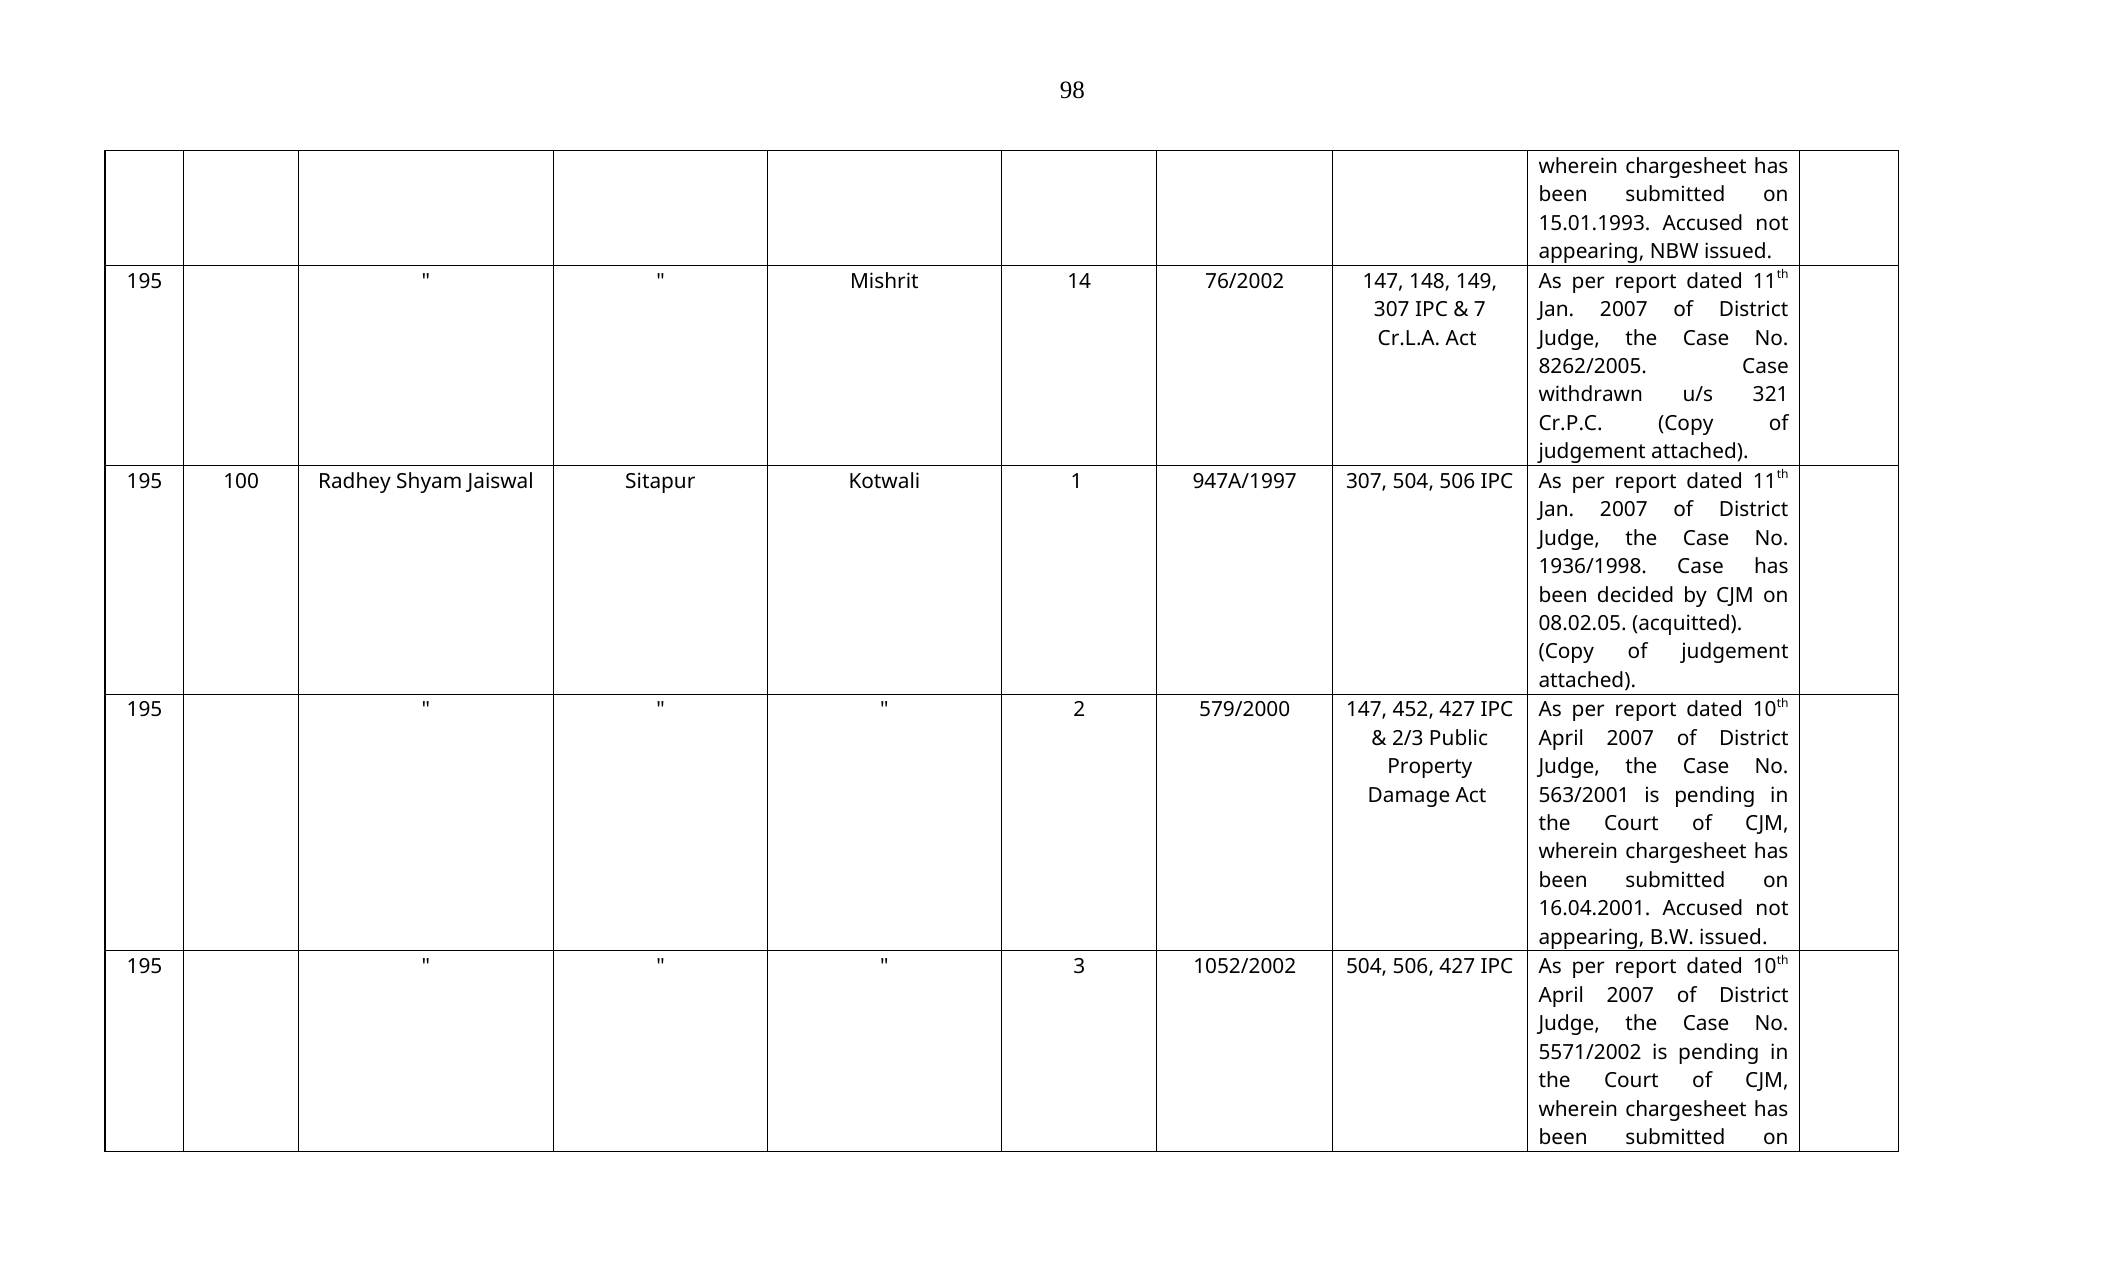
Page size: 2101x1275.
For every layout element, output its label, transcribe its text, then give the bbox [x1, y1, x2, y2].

table_cell [768, 151, 1001, 265]
table_cell " [768, 695, 1001, 950]
table_cell " [299, 266, 553, 465]
table_cell 3 [1002, 951, 1156, 1151]
table_cell [1800, 466, 1898, 693]
table_cell Kotwali [768, 466, 1001, 693]
table_cell 504, 506, 427 IPC [1333, 951, 1527, 1151]
table_cell " [768, 951, 1001, 1151]
table_cell 195 [106, 951, 183, 1151]
table_cell [1002, 151, 1156, 265]
table_cell Sitapur [554, 466, 767, 693]
table_cell 2 [1002, 695, 1156, 950]
table_cell [299, 151, 553, 265]
table_cell As per report dated 10th April 2007 of District Judge, the Case No. 563/2001 is pending in the Court of CJM, wherein chargesheet has been submitted on 16.04.2001. Accused not appearing, B.W. issued. [1528, 695, 1799, 950]
table_cell 100 [184, 466, 298, 693]
table_cell Mishrit [768, 266, 1001, 465]
table_cell 147, 452, 427 IPC & 2/3 Public Property Damage Act [1333, 695, 1527, 950]
table_cell 1052/2002 [1157, 951, 1332, 1151]
table_cell [1157, 151, 1332, 265]
table_cell 195 [106, 695, 183, 950]
table_cell 307, 504, 506 IPC [1333, 466, 1527, 693]
table_cell [554, 151, 767, 265]
table_cell " [554, 266, 767, 465]
table_cell " [299, 951, 553, 1151]
table_cell [1800, 951, 1898, 1151]
table_cell 195 [106, 466, 183, 693]
table_cell 14 [1002, 266, 1156, 465]
table_cell [106, 151, 183, 265]
table_cell [1800, 695, 1898, 950]
table_cell As per report dated 11th Jan. 2007 of District Judge, the Case No. 8262/2005. Case withdrawn u/s 321 Cr.P.C. (Copy of judgement attached). [1528, 266, 1799, 465]
table_cell [184, 266, 298, 465]
table_cell 195 [106, 266, 183, 465]
table_cell Radhey Shyam Jaiswal [299, 466, 553, 693]
table_cell [1800, 266, 1898, 465]
table_cell 1 [1002, 466, 1156, 693]
table_cell " [299, 695, 553, 950]
table_cell 947A/1997 [1157, 466, 1332, 693]
table_cell " [554, 695, 767, 950]
table_cell As per report dated 11th Jan. 2007 of District Judge, the Case No. 1936/1998. Case has been decided by CJM on 08.02.05. (acquitted). (Copy of judgement attached). [1528, 466, 1799, 693]
table_cell [184, 151, 298, 265]
table_cell [1800, 151, 1898, 265]
table_cell wherein chargesheet has been submitted on 15.01.1993. Accused not appearing, NBW issued. [1528, 151, 1799, 265]
table_cell " [554, 951, 767, 1151]
table_cell 579/2000 [1157, 695, 1332, 950]
table_cell 147, 148, 149, 307 IPC & 7 Cr.L.A. Act [1333, 266, 1527, 465]
table_cell [184, 951, 298, 1151]
table_cell [1333, 151, 1527, 265]
table_cell As per report dated 10th April 2007 of District Judge, the Case No. 5571/2002 is pending in the Court of CJM, wherein chargesheet has been submitted on [1528, 951, 1799, 1151]
table_cell [184, 695, 298, 950]
table_cell 76/2002 [1157, 266, 1332, 465]
